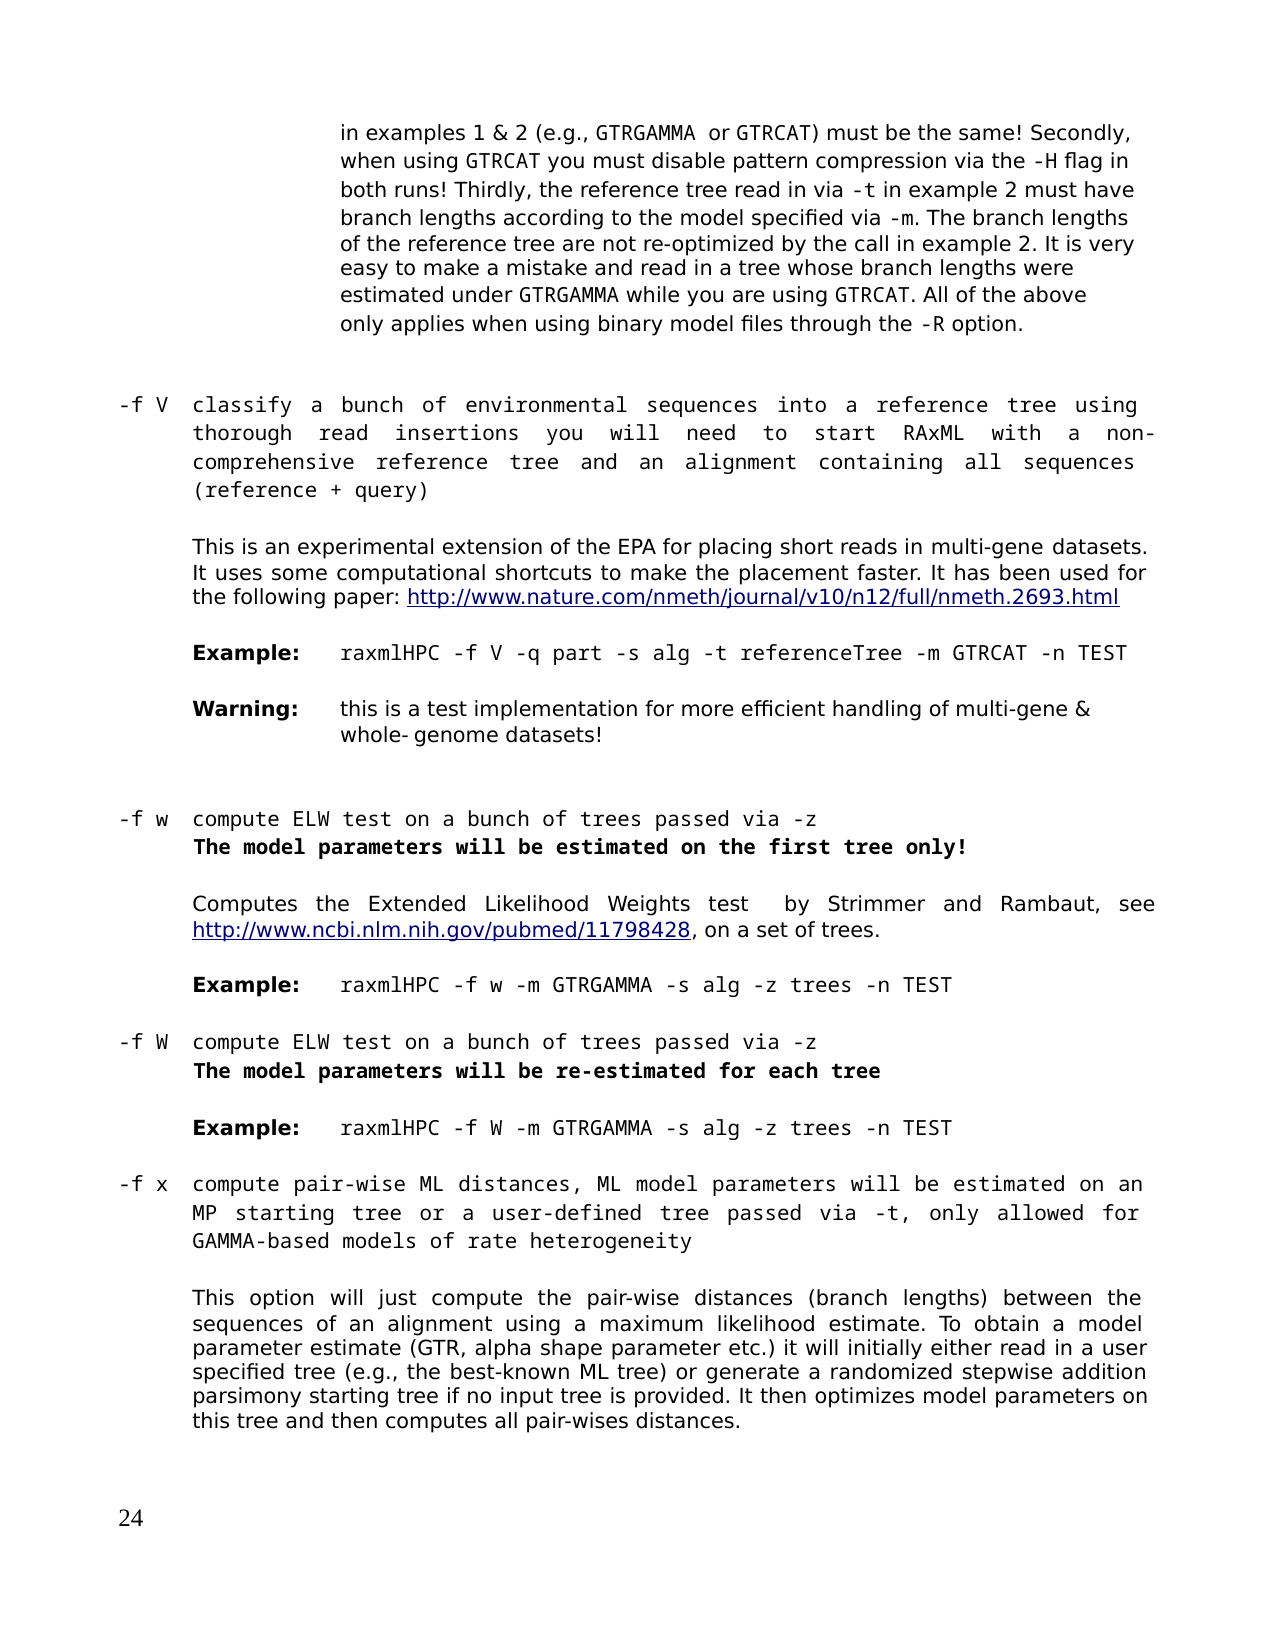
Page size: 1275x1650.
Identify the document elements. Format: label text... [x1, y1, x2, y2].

text Example: raxmlHPC -f V -q part -s alg -t referenceTree -m GTRCAT -n TEST [118, 638, 1157, 666]
text Example: raxmlHPC -f w -m GTRGAMMA -s alg -z trees -n TEST [118, 971, 1157, 999]
text Warning: this is a test implementation for more efficient handling of multi-gene & whole- genome datasets! [118, 694, 1157, 747]
text The model parameters will be re-estimated for each tree [118, 1056, 1157, 1084]
text -f V classify a bunch of environmental sequences into a reference tree using thorough read insertions you will need to start RAxML with a non- comprehensive reference tree and an alignment containing all sequences (reference + query) [118, 390, 1157, 504]
text -f W compute ELW test on a bunch of trees passed via -z [118, 1027, 1157, 1056]
text Example: raxmlHPC -f W -m GTRGAMMA -s alg -z trees -n TEST [118, 1113, 1157, 1141]
text -f x compute pair-wise ML distances, ML model parameters will be estimated on an MP starting tree or a user-defined tree passed via -t, only allowed for GAMMA-based models of rate heterogeneity [118, 1169, 1157, 1255]
text This option will just compute the pair-wise distances (branch lengths) between the sequences of an alignment using a maximum likelihood estimate. To obtain a model parameter estimate (GTR, alpha shape parameter etc.) it will initially either read in a user specified tree (e.g., the best-known ML tree) or generate a randomized stepwise addition parsimony starting tree if no input tree is provided. It then optimizes model parameters on this tree and then computes all pair-wises distances. [118, 1283, 1157, 1433]
text in examples 1 & 2 (e.g., GTRGAMMA or GTRCAT) must be the same! Secondly, when using GTRCAT you must disable pattern compression via the -H flag in both runs! Thirdly, the reference tree read in via -t in example 2 must have branch lengths according to the model specified via -m. The branch lengths of the reference tree are not re-optimized by the call in example 2. It is very easy to make a mistake and read in a tree whose branch lengths were estimated under GTRGAMMA while you are using GTRCAT. All of the above only applies when using binary model files through the -R option. [118, 118, 1157, 337]
text This is an experimental extension of the EPA for placing short reads in multi-gene datasets. It uses some computational shortcuts to make the placement faster. It has been used for the following paper: http://www.nature.com/nmeth/journal/v10/n12/full/nmeth.2693.html [118, 532, 1157, 609]
text The model parameters will be estimated on the first tree only! [118, 832, 1157, 861]
text -f w compute ELW test on a bunch of trees passed via -z [118, 804, 1157, 832]
text Computes the Extended Likelihood Weights test by Strimmer and Rambaut, see http://www.ncbi.nlm.nih.gov/pubmed/11798428, on a set of trees. [118, 889, 1157, 942]
